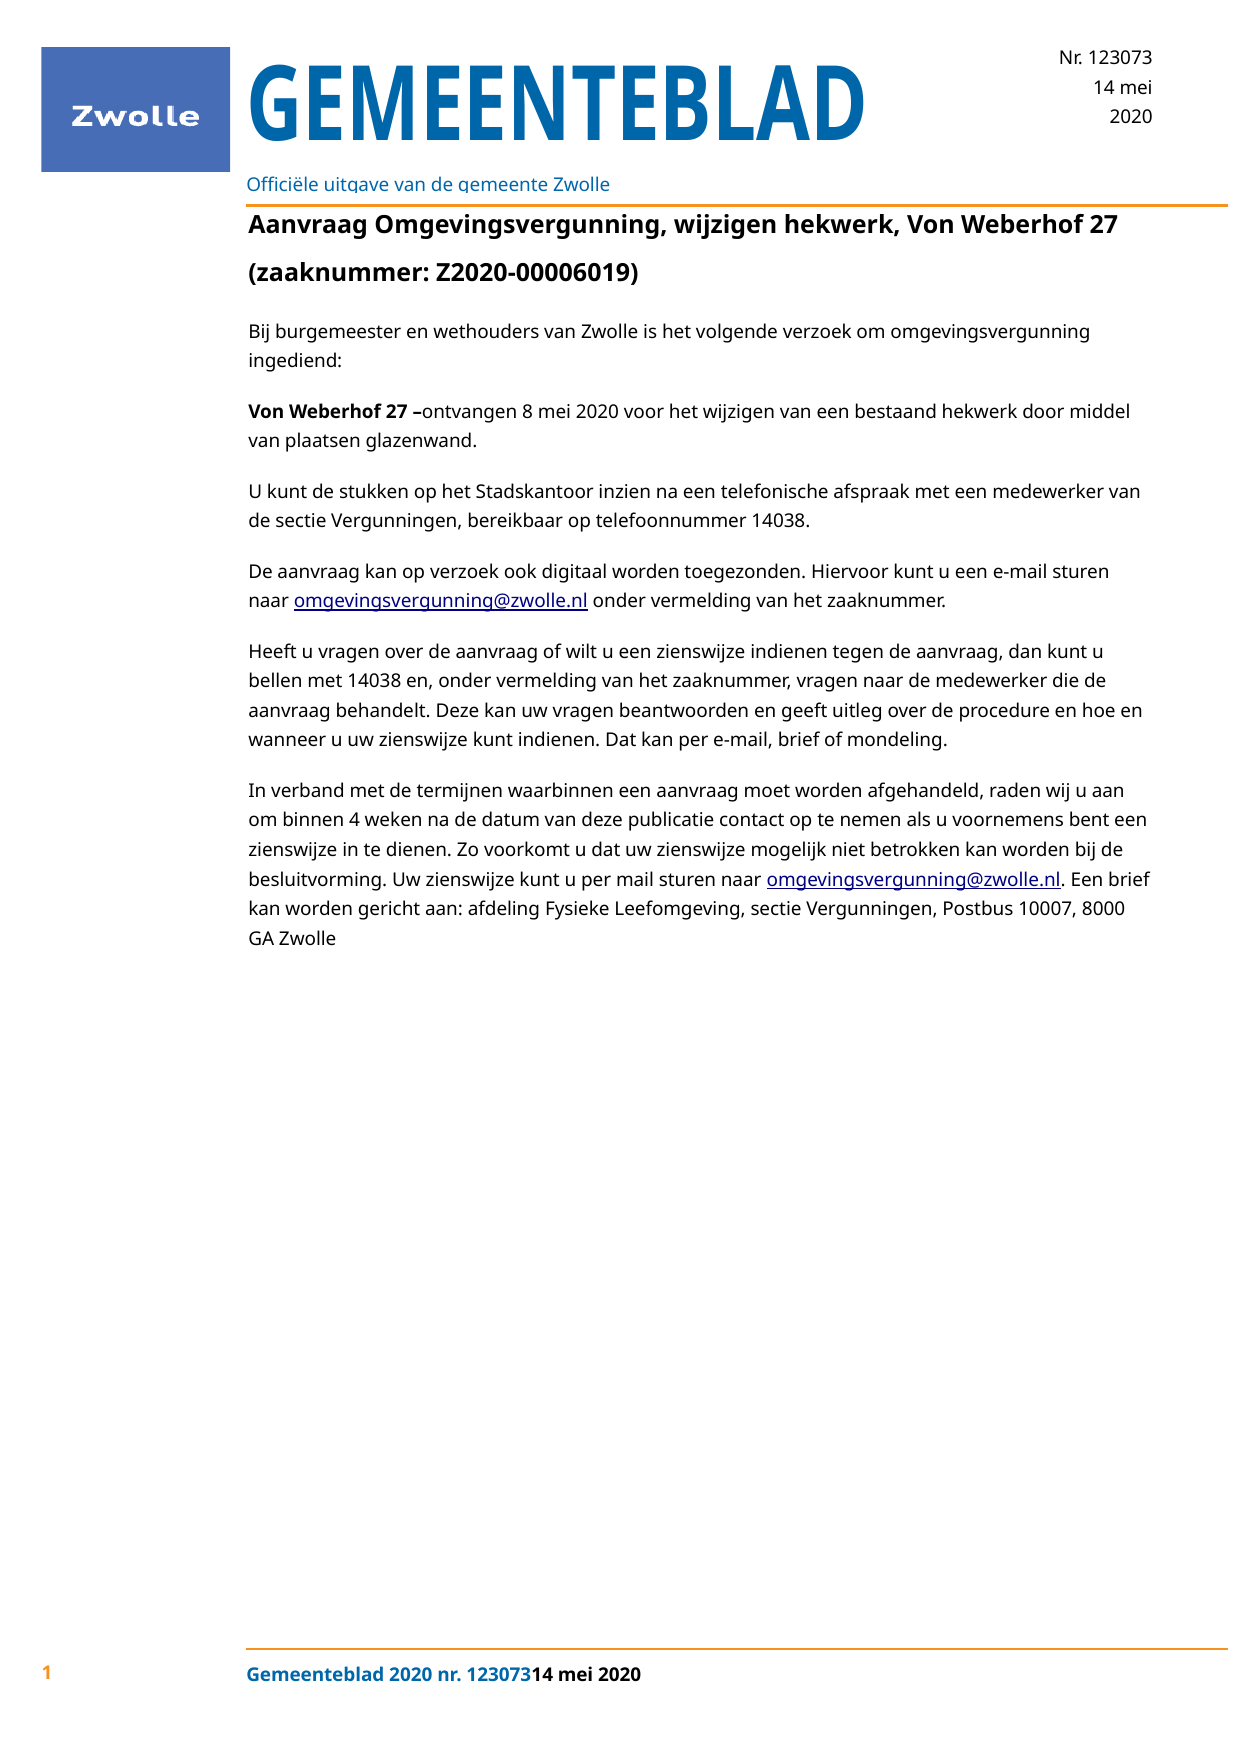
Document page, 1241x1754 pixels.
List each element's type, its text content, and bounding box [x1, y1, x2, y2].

text In verband met de termijnen waarbinnen een aanvraag moet worden afgehandeld, raden wij u aan om binnen 4 weken na de datum van deze publicatie contact op te nemen als u voornemens bent een zienswijze in te dienen. Zo voorkomt u dat uw zienswijze mogelijk niet betrokken kan worden bij de besluitvorming. Uw zienswijze kunt u per mail sturen naar omgevingsvergunning@zwolle.nl. Een brief kan worden gericht aan: afdeling Fysieke Leefomgeving, sectie Vergunningen, Postbus 10007, 8000 GA Zwolle [248, 777, 1152, 951]
picture [41, 47, 231, 172]
text Heeft u vragen over de aanvraag of wilt u een zienswijze indienen tegen de aanvraag, dan kunt u bellen met 14038 en, onder vermelding van het zaaknummer, vragen naar de medewerker die de aanvraag behandelt. Deze kan uw vragen beantwoorden en geeft uitleg over de procedure en hoe en wanneer u uw zienswijze kunt indienen. Dat kan per e-mail, brief of mondeling. [248, 638, 1152, 752]
text Aanvraag Omgevingsvergunning, wijzigen hekwerk, Von Weberhof 27 (zaaknummer: Z2020-00006019) [248, 207, 1152, 288]
text U kunt de stukken op het Stadskantoor inzien na een telefonische afspraak met een medewerker van de sectie Vergunningen, bereikbaar op telefoonnummer 14038. [248, 478, 1152, 533]
text Bij burgemeester en wethouders van Zwolle is het volgende verzoek om omgevingsvergunning ingediend: [248, 318, 1152, 373]
text Von Weberhof 27 –ontvangen 8 mei 2020 voor het wijzigen van een bestaand hekwerk door middel van plaatsen glazenwand. [248, 398, 1152, 453]
text De aanvraag kan op verzoek ook digitaal worden toegezonden. Hiervoor kunt u een e-mail sturen naar omgevingsvergunning@zwolle.nl onder vermelding van het zaaknummer. [248, 558, 1152, 613]
